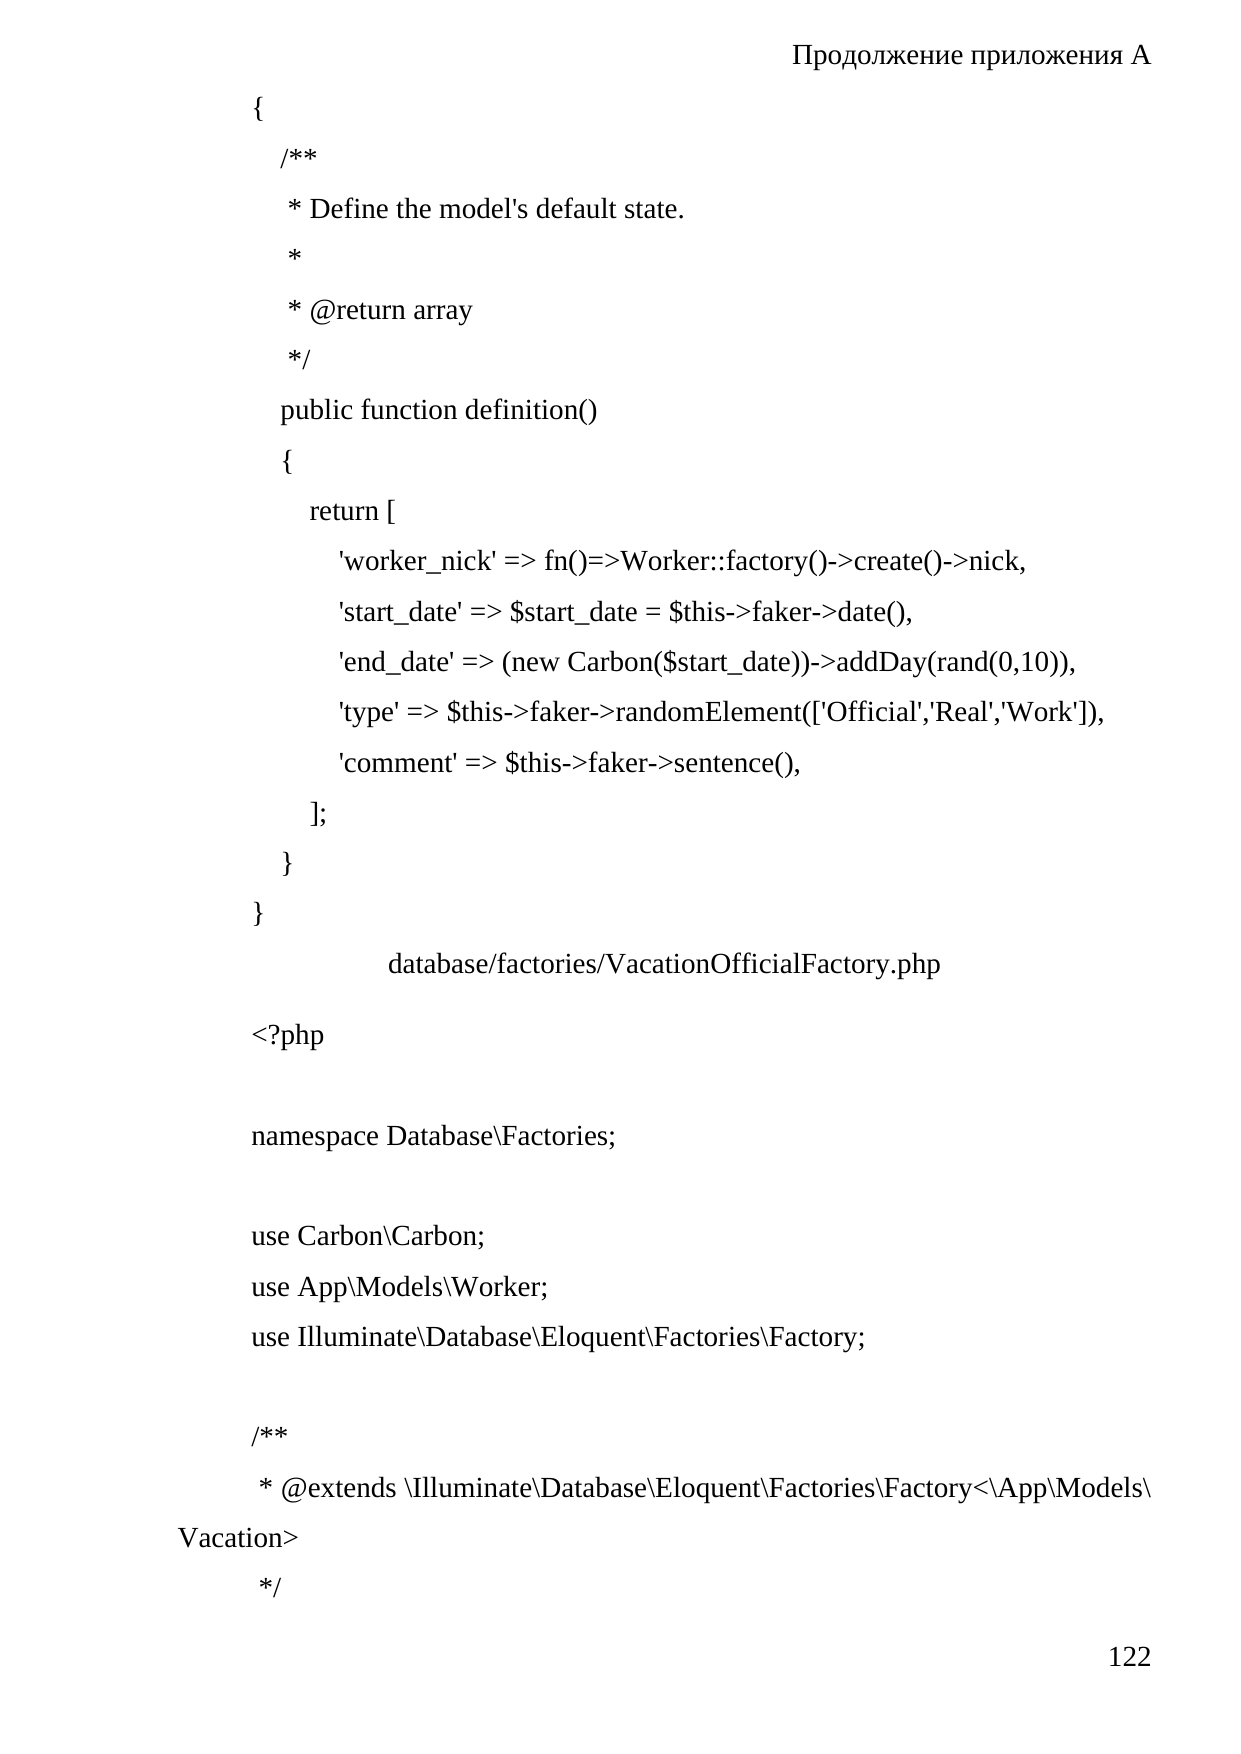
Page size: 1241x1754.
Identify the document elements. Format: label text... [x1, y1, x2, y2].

text { [177, 91, 1152, 124]
subtitle database/factories/VacationOfficialFactory.php [177, 946, 1152, 979]
text * @extends \Illuminate\Database\Eloquent\Factories\Factory<\App\Models\Vacation> [177, 1470, 1152, 1554]
text */ [177, 342, 1152, 376]
text */ [177, 1571, 1152, 1604]
text { [177, 443, 1152, 476]
text * Define the model's default state. [177, 191, 1152, 225]
text 'comment' => $this->faker->sentence(), [177, 745, 1152, 778]
text * @return array [177, 292, 1152, 325]
text public function definition() [177, 392, 1152, 426]
text ]; [177, 795, 1152, 828]
text use App\Models\Worker; [177, 1269, 1152, 1302]
text 'type' => $this->faker->randomElement(['Official','Real','Work']), [177, 694, 1152, 728]
text 'worker_nick' => fn()=>Worker::factory()->create()->nick, [177, 543, 1152, 577]
text } [177, 845, 1152, 879]
text /** [177, 1419, 1152, 1453]
text return [ [177, 493, 1152, 527]
text 'start_date' => $start_date = $this->faker->date(), [177, 594, 1152, 627]
text <?php [177, 1017, 1152, 1051]
text 'end_date' => (new Carbon($start_date))->addDay(rand(0,10)), [177, 644, 1152, 678]
text /** [177, 141, 1152, 174]
text } [177, 896, 1152, 929]
text * [177, 242, 1152, 275]
text use Carbon\Carbon; [177, 1218, 1152, 1252]
text namespace Database\Factories; [177, 1118, 1152, 1151]
text use Illuminate\Database\Eloquent\Factories\Factory; [177, 1319, 1152, 1352]
